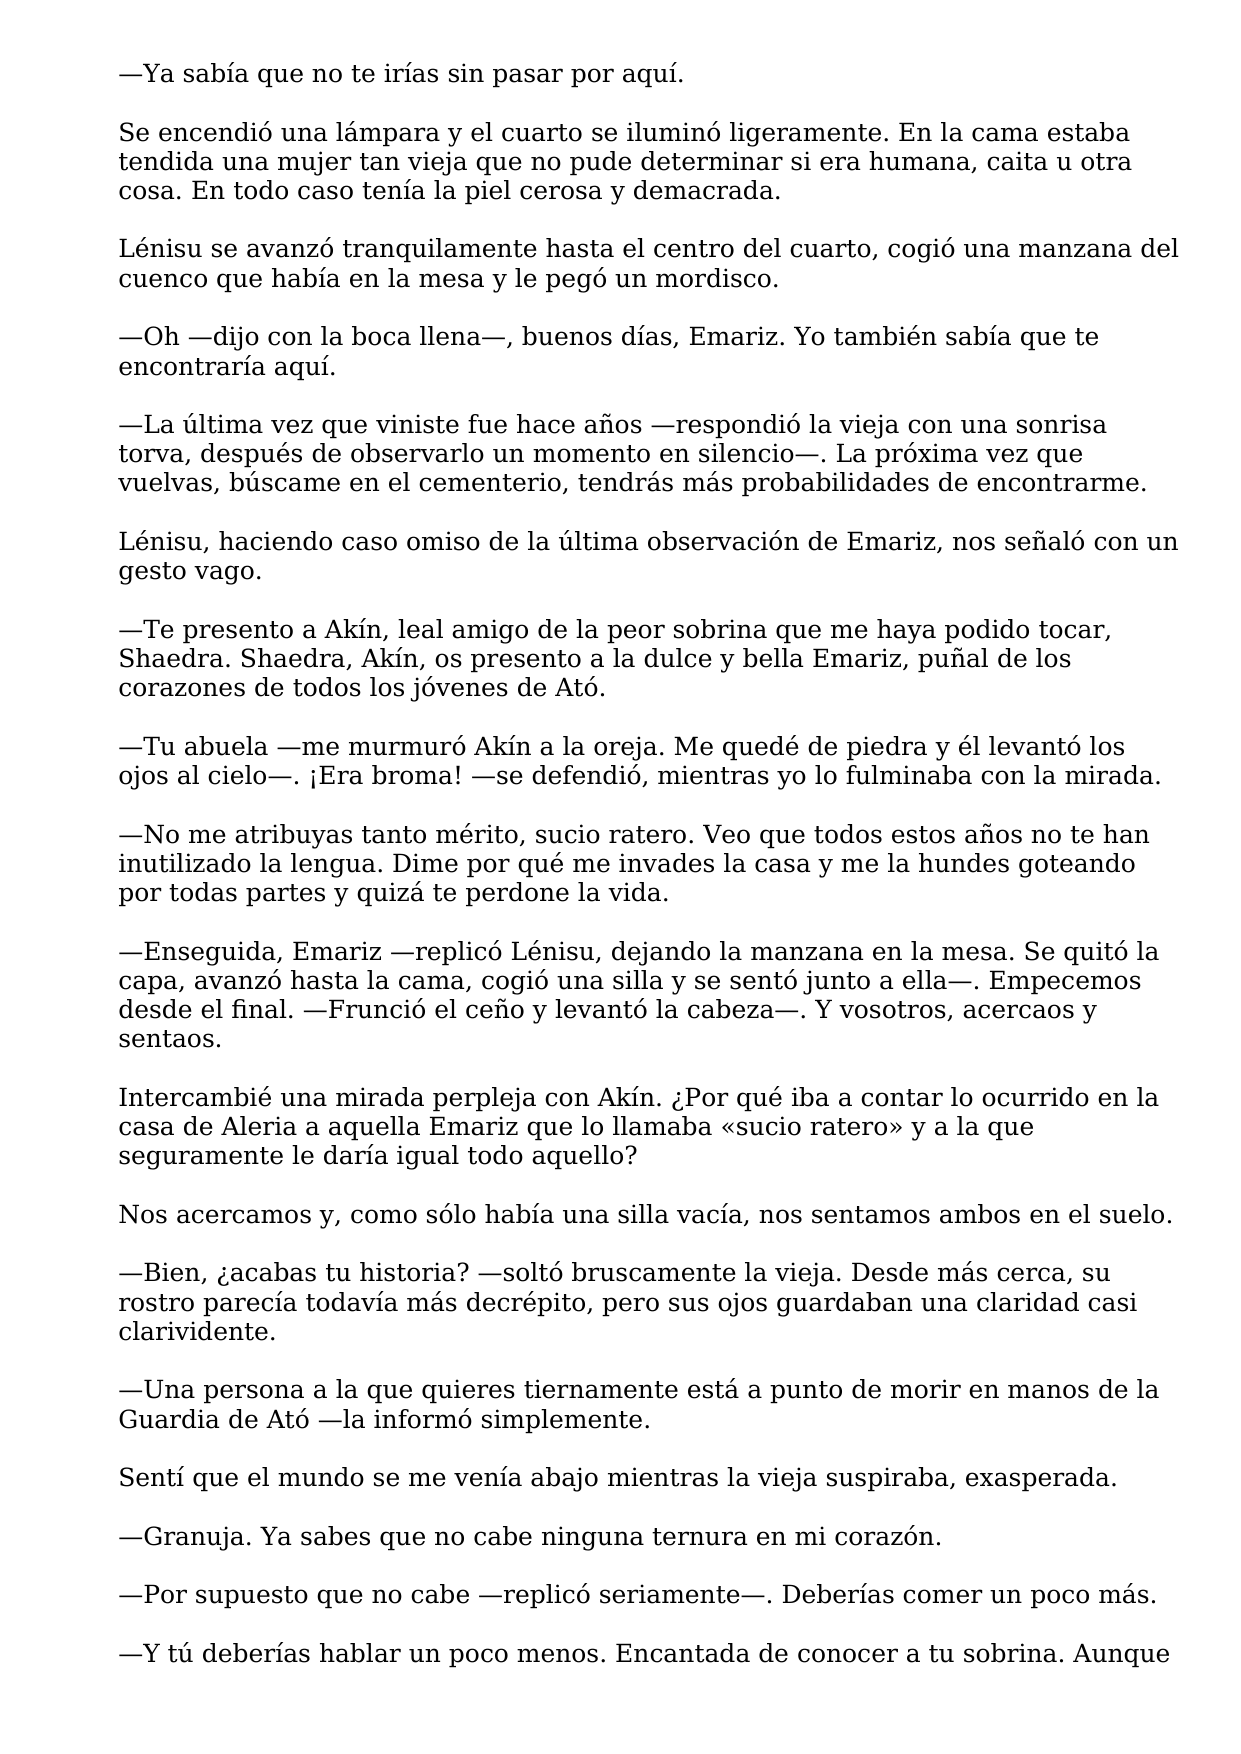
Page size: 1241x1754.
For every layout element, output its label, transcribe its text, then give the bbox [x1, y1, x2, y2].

text Sentí que el mundo se me venía abajo mientras la vieja suspiraba, exasperada. [118, 1463, 1181, 1493]
text Intercambié una mirada perpleja con Akín. ¿Por qué iba a contar lo ocurrido en la casa de Aleria a aquella Emariz que lo llamaba «sucio ratero» y a la que seguramente le daría igual todo aquello? [118, 1083, 1181, 1171]
text —Te presento a Akín, leal amigo de la peor sobrina que me haya podido tocar, Shaedra. Shaedra, Akín, os presento a la dulce y bella Emariz, puñal de los corazones de todos los jóvenes de Ató. [118, 615, 1181, 703]
text —No me atribuyas tanto mérito, sucio ratero. Veo que todos estos años no te han inutilizado la lengua. Dime por qué me invades la casa y me la hundes goteando por todas partes y quizá te perdone la vida. [118, 820, 1181, 907]
text —Granuja. Ya sabes que no cabe ninguna ternura en mi corazón. [118, 1522, 1181, 1551]
text —Ya sabía que no te irías sin pasar por aquí. [118, 59, 1181, 88]
text Se encendió una lámpara y el cuarto se iluminó ligeramente. En la cama estaba tendida una mujer tan vieja que no pude determinar si era humana, caita u otra cosa. En todo caso tenía la piel cerosa y demacrada. [118, 118, 1181, 205]
text —Enseguida, Emariz —replicó Lénisu, dejando la manzana en la mesa. Se quitó la capa, avanzó hasta la cama, cogió una silla y se sentó junto a ella—. Empecemos desde el final. —Frunció el ceño y levantó la cabeza—. Y vosotros, acercaos y sentaos. [118, 937, 1181, 1053]
text —Tu abuela —me murmuró Akín a la oreja. Me quedé de piedra y él levantó los ojos al cielo—. ¡Era broma! —se defendió, mientras yo lo fulminaba con la mirada. [118, 732, 1181, 790]
text —Una persona a la que quieres tiernamente está a punto de morir en manos de la Guardia de Ató —la informó simplemente. [118, 1376, 1181, 1434]
text —Por supuesto que no cabe —replicó seriamente—. Deberías comer un poco más. [118, 1581, 1181, 1610]
text —La última vez que viniste fue hace años —respondió la vieja con una sonrisa torva, después de observarlo un momento en silencio—. La próxima vez que vuelvas, búscame en el cementerio, tendrás más probabilidades de encontrarme. [118, 410, 1181, 498]
text —Bien, ¿acabas tu historia? —soltó bruscamente la vieja. Desde más cerca, su rostro parecía todavía más decrépito, pero sus ojos guardaban una claridad casi clarividente. [118, 1259, 1181, 1346]
text Lénisu, haciendo caso omiso de la última observación de Emariz, nos señaló con un gesto vago. [118, 527, 1181, 586]
text Lénisu se avanzó tranquilamente hasta el centro del cuarto, cogió una manzana del cuenco que había en la mesa y le pegó un mordisco. [118, 235, 1181, 293]
text —Oh —dijo con la boca llena—, buenos días, Emariz. Yo también sabía que te encontraría aquí. [118, 322, 1181, 381]
text —Y tú deberías hablar un poco menos. Encantada de conocer a tu sobrina. Aunque [118, 1639, 1181, 1668]
text Nos acercamos y, como sólo había una silla vacía, nos sentamos ambos en el suelo. [118, 1200, 1181, 1229]
